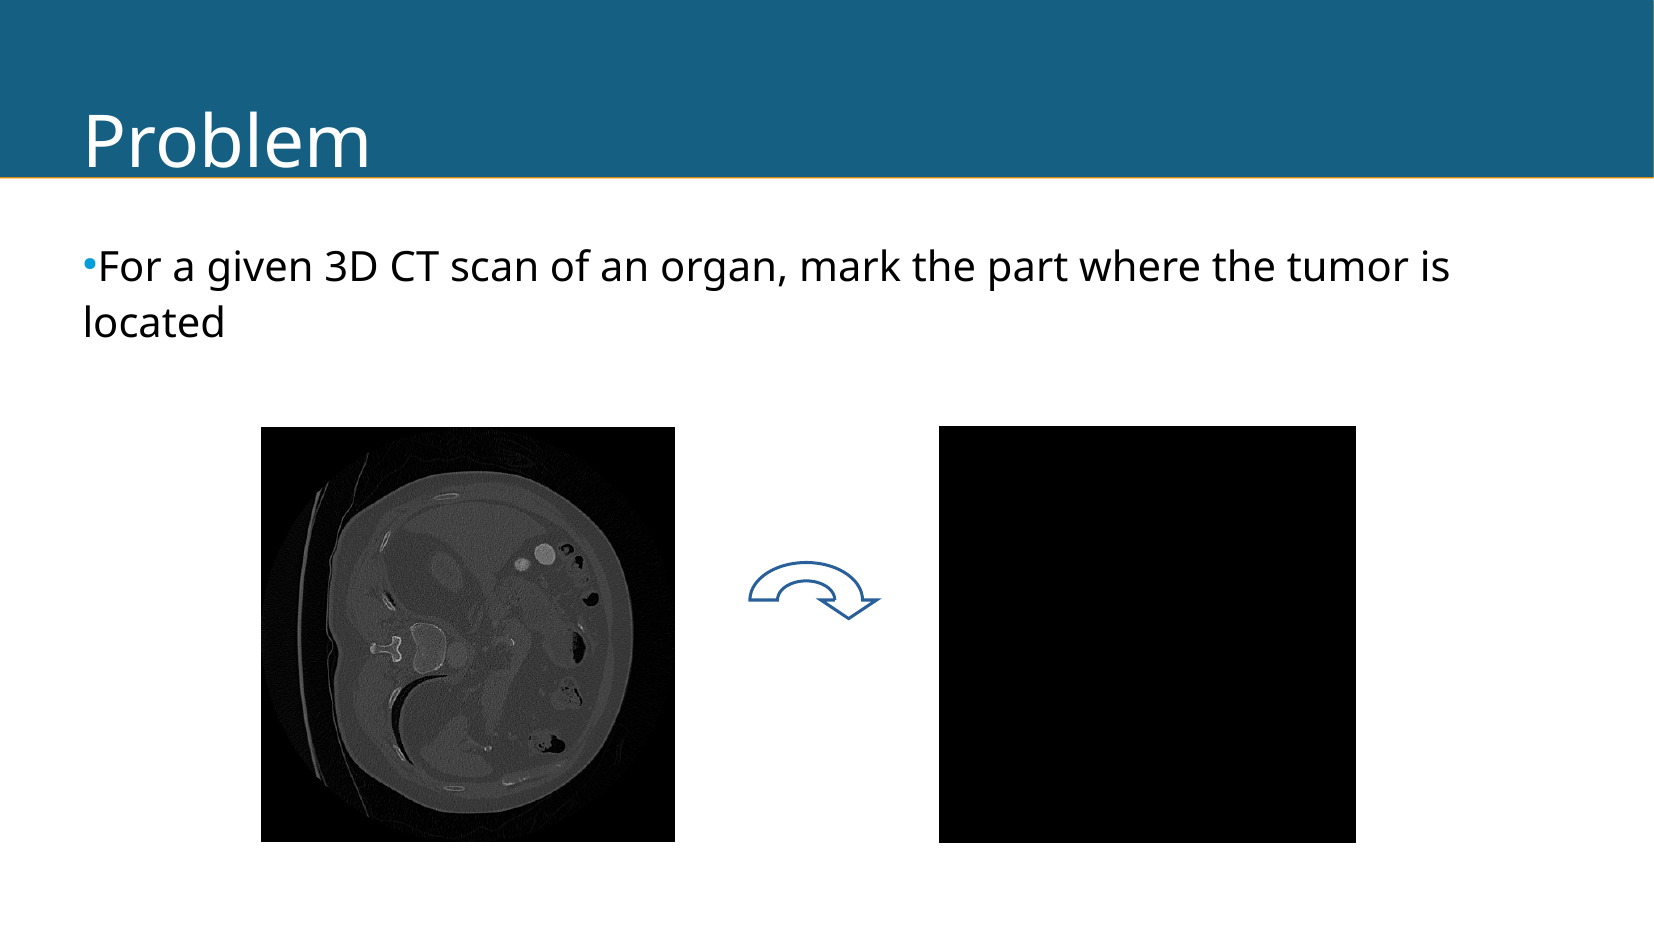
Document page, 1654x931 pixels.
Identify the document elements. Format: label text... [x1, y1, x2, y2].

list For a given 3D CT scan of an organ, mark the part where the tumor is located [82, 236, 1563, 413]
picture [261, 427, 675, 842]
title Problem [82, 0, 1571, 189]
picture [939, 426, 1356, 843]
